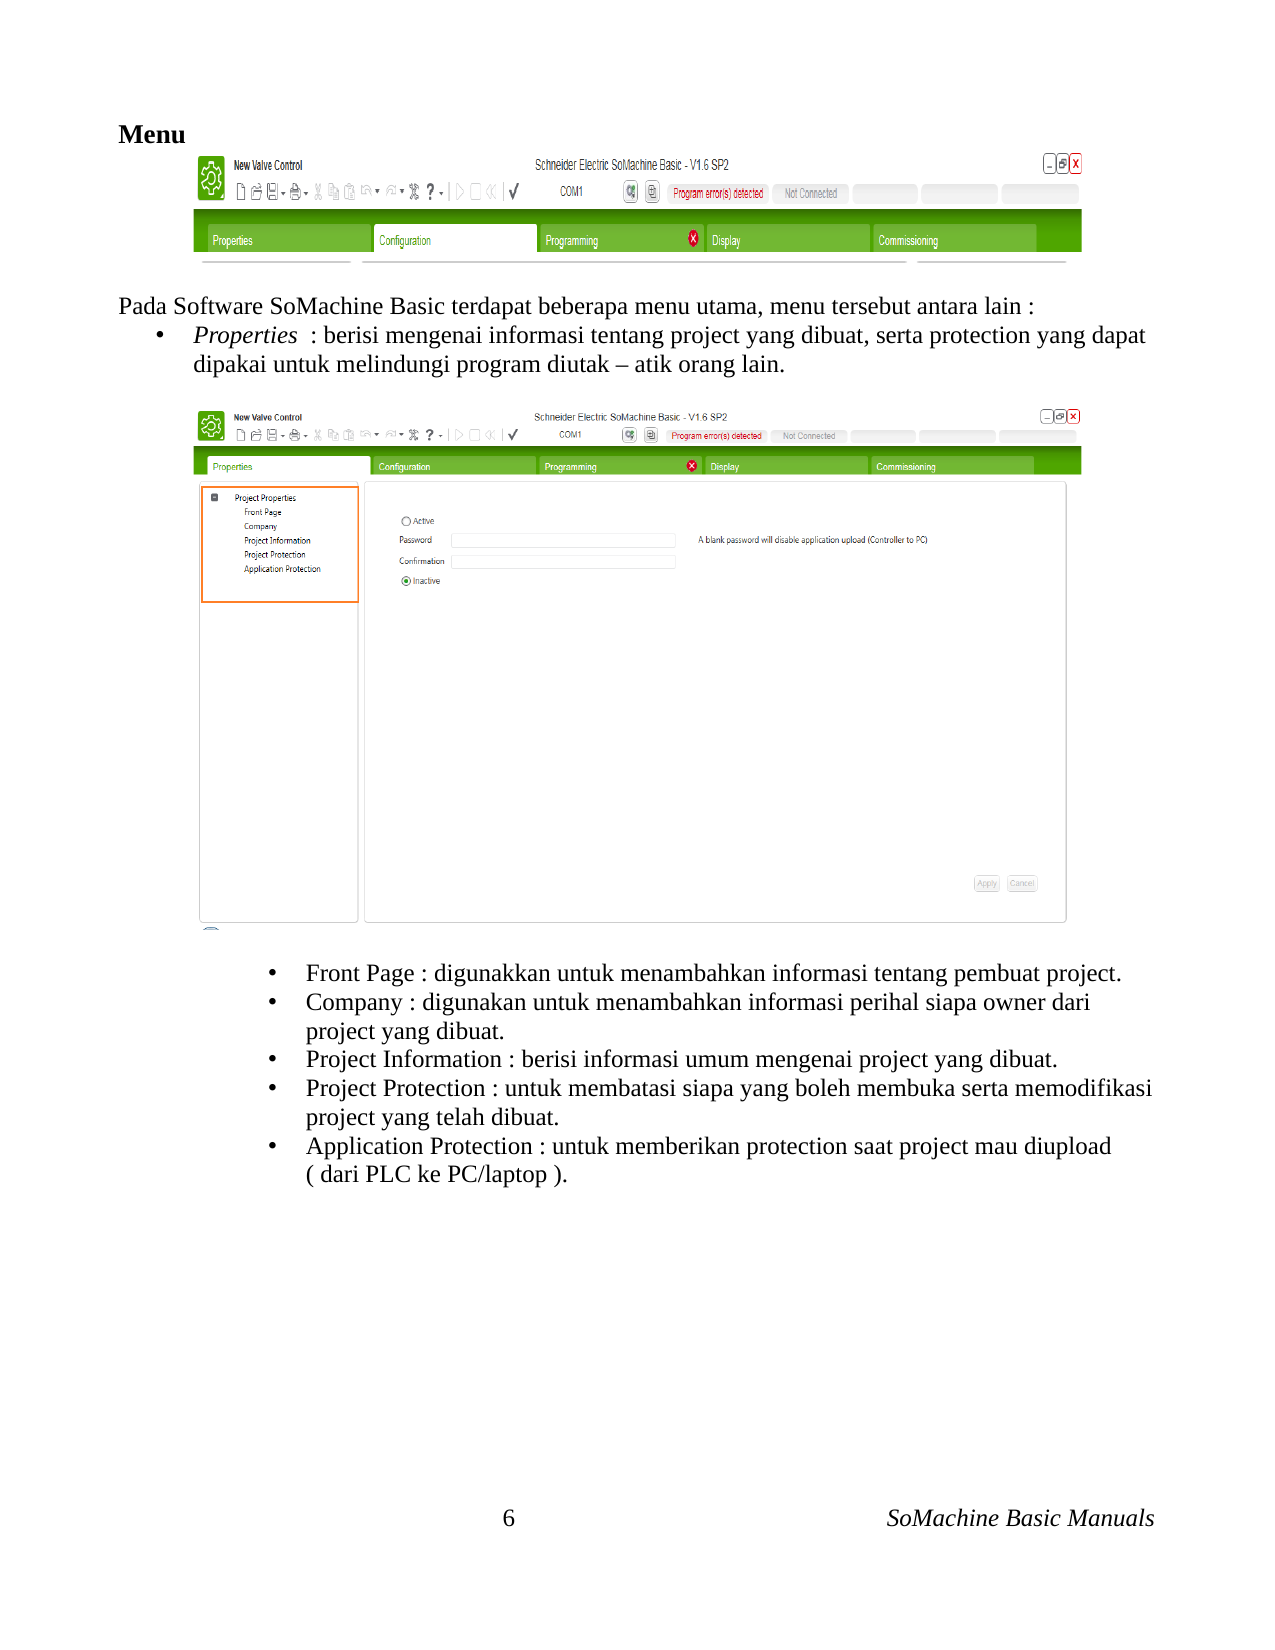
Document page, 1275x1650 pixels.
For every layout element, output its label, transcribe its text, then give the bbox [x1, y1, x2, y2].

text Menu [118, 118, 1157, 149]
list Project Protection : untuk membatasi siapa yang boleh membuka serta memodifikasi project yang telah dibuat. [268, 1073, 1157, 1131]
picture [193, 149, 1082, 263]
list Front Page : digunakkan untuk menambahkan informasi tentang pembuat project. [268, 958, 1157, 987]
list Project Information : berisi informasi umum mengenai project yang dibuat. [268, 1044, 1157, 1073]
list Company : digunakan untuk menambahkan informasi perihal siapa owner dari project yang dibuat. [268, 987, 1157, 1044]
list Properties : berisi mengenai informasi tentang project yang dibuat, serta protection yang dapat dipakai untuk melindungi program diutak – atik orang lain. [156, 320, 1157, 377]
list Application Protection : untuk memberikan protection saat project mau diupload ( dari PLC ke PC/laptop ). [268, 1131, 1157, 1188]
text Pada Software SoMachine Basic terdapat beberapa menu utama, menu tersebut antara lain : [118, 291, 1157, 320]
picture [193, 406, 1082, 930]
